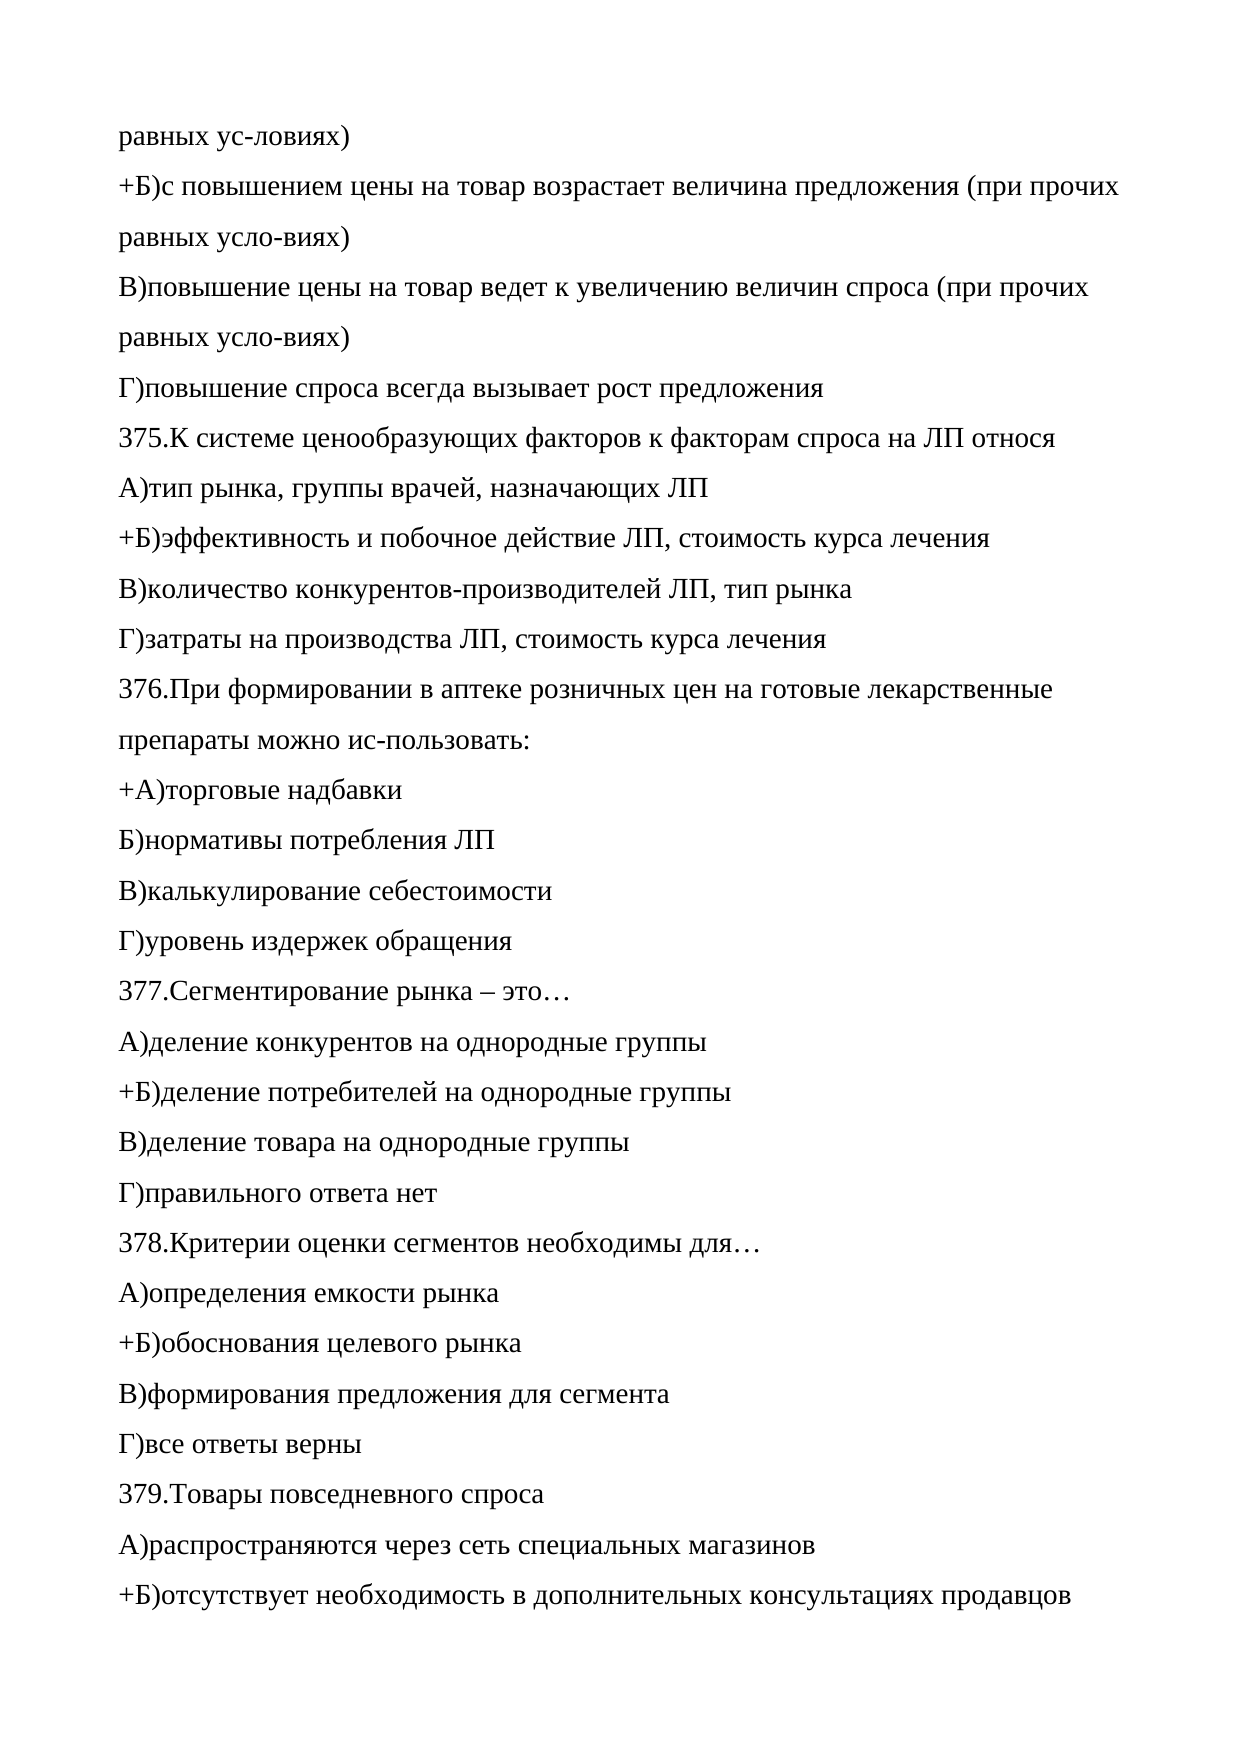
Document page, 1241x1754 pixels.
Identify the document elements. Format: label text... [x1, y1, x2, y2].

text 375.К системе ценообразующих факторов к факторам спроса на ЛП относя [118, 420, 1122, 453]
text Г)все ответы верны [118, 1426, 1122, 1460]
text Б)нормативы потребления ЛП [118, 822, 1122, 856]
text В)повышение цены на товар ведет к увеличению величин спроса (при прочих равных усло-виях) [118, 269, 1122, 353]
text +Б)обоснования целевого рынка [118, 1326, 1122, 1359]
text 379.Товары повседневного спроса [118, 1477, 1122, 1510]
text Г)уровень издержек обращения [118, 923, 1122, 957]
text 378.Критерии оценки сегментов необходимы для… [118, 1225, 1122, 1258]
text Г)правильного ответа нет [118, 1175, 1122, 1208]
text +Б)деление потребителей на однородные группы [118, 1074, 1122, 1108]
text В)калькулирование себестоимости [118, 873, 1122, 906]
text +А)торговые надбавки [118, 772, 1122, 806]
text +Б)с повышением цены на товар возрастает величина предложения (при прочих равных усло-виях) [118, 168, 1122, 252]
text равных ус-ловиях) [118, 118, 1122, 152]
text Г)затраты на производства ЛП, стоимость курса лечения [118, 621, 1122, 655]
text +Б)эффективность и побочное действие ЛП, стоимость курса лечения [118, 521, 1122, 554]
text +Б)отсутствует необходимость в дополнительных консультациях продавцов [118, 1577, 1122, 1611]
text 377.Сегментирование рынка – это… [118, 973, 1122, 1007]
text А)распространяются через сеть специальных магазинов [118, 1527, 1122, 1560]
text Г)повышение спроса всегда вызывает рост предложения [118, 370, 1122, 403]
text А)деление конкурентов на однородные группы [118, 1024, 1122, 1057]
text 376.При формировании в аптеке розничных цен на готовые лекарственные препараты можно ис-пользовать: [118, 672, 1122, 755]
text А)определения емкости рынка [118, 1275, 1122, 1309]
text В)формирования предложения для сегмента [118, 1376, 1122, 1409]
text В)деление товара на однородные группы [118, 1124, 1122, 1158]
text В)количество конкурентов-производителей ЛП, тип рынка [118, 571, 1122, 604]
text А)тип рынка, группы врачей, назначающих ЛП [118, 470, 1122, 504]
